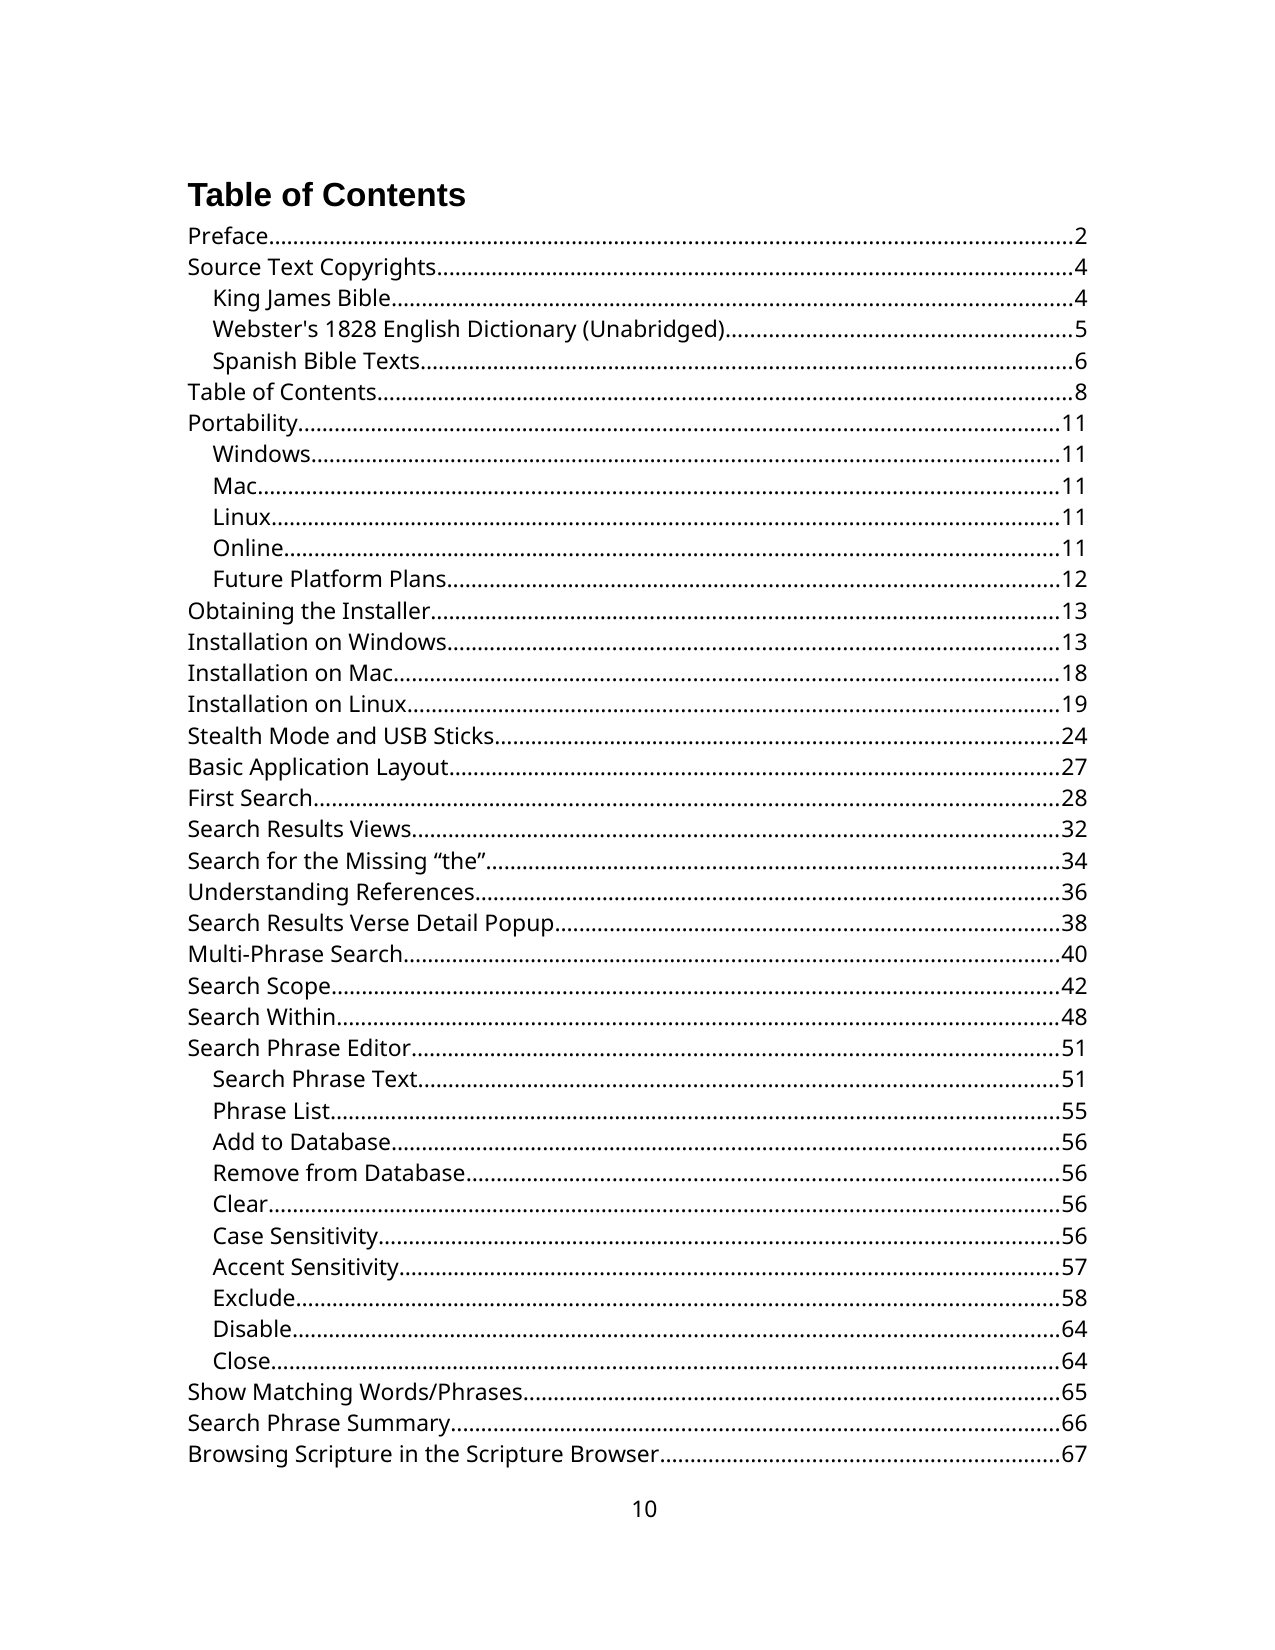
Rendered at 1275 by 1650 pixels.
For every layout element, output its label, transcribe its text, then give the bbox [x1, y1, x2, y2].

text King James Bible 4 [212, 282, 1087, 313]
text Understanding References 36 [187, 876, 1087, 907]
text Search Within 48 [187, 1001, 1087, 1032]
text Multi-Phrase Search 40 [187, 938, 1087, 970]
text Search Phrase Summary 66 [187, 1407, 1087, 1438]
text Installation on Windows 13 [187, 626, 1087, 657]
text First Search 28 [187, 782, 1087, 813]
text Browsing Scripture in the Scripture Browser 67 [187, 1438, 1087, 1470]
text Webster's 1828 English Dictionary (Unabridged) 5 [212, 313, 1087, 345]
text Installation on Mac 18 [187, 657, 1087, 688]
text Search Scope 42 [187, 970, 1087, 1001]
text Source Text Copyrights 4 [187, 251, 1087, 282]
text Disable 64 [212, 1313, 1087, 1345]
text Search Results Views 32 [187, 813, 1087, 845]
text Mac 11 [212, 470, 1087, 501]
text Search for the Missing “the” 34 [187, 845, 1087, 876]
text Basic Application Layout 27 [187, 751, 1087, 782]
text Search Results Verse Detail Popup 38 [187, 907, 1087, 938]
text Add to Database 56 [212, 1126, 1087, 1157]
text Remove from Database 56 [212, 1157, 1087, 1188]
text Search Phrase Text 51 [212, 1063, 1087, 1095]
text Close 64 [212, 1345, 1087, 1376]
text Table of Contents 8 [187, 376, 1087, 407]
text Clear 56 [212, 1188, 1087, 1220]
text Linux 11 [212, 501, 1087, 532]
text Accent Sensitivity 57 [212, 1251, 1087, 1282]
text Portability 11 [187, 407, 1087, 438]
text Phrase List 55 [212, 1095, 1087, 1126]
text Installation on Linux 19 [187, 688, 1087, 720]
text Windows 11 [212, 438, 1087, 470]
subtitle Table of Contents [187, 175, 1087, 213]
text Spanish Bible Texts 6 [212, 345, 1087, 376]
text Future Platform Plans 12 [212, 563, 1087, 595]
text Online 11 [212, 532, 1087, 563]
text Preface 2 [187, 220, 1087, 251]
text Show Matching Words/Phrases 65 [187, 1376, 1087, 1407]
text Case Sensitivity 56 [212, 1220, 1087, 1251]
text Stealth Mode and USB Sticks 24 [187, 720, 1087, 751]
text Exclude 58 [212, 1282, 1087, 1313]
text Obtaining the Installer 13 [187, 595, 1087, 626]
text Search Phrase Editor 51 [187, 1032, 1087, 1063]
